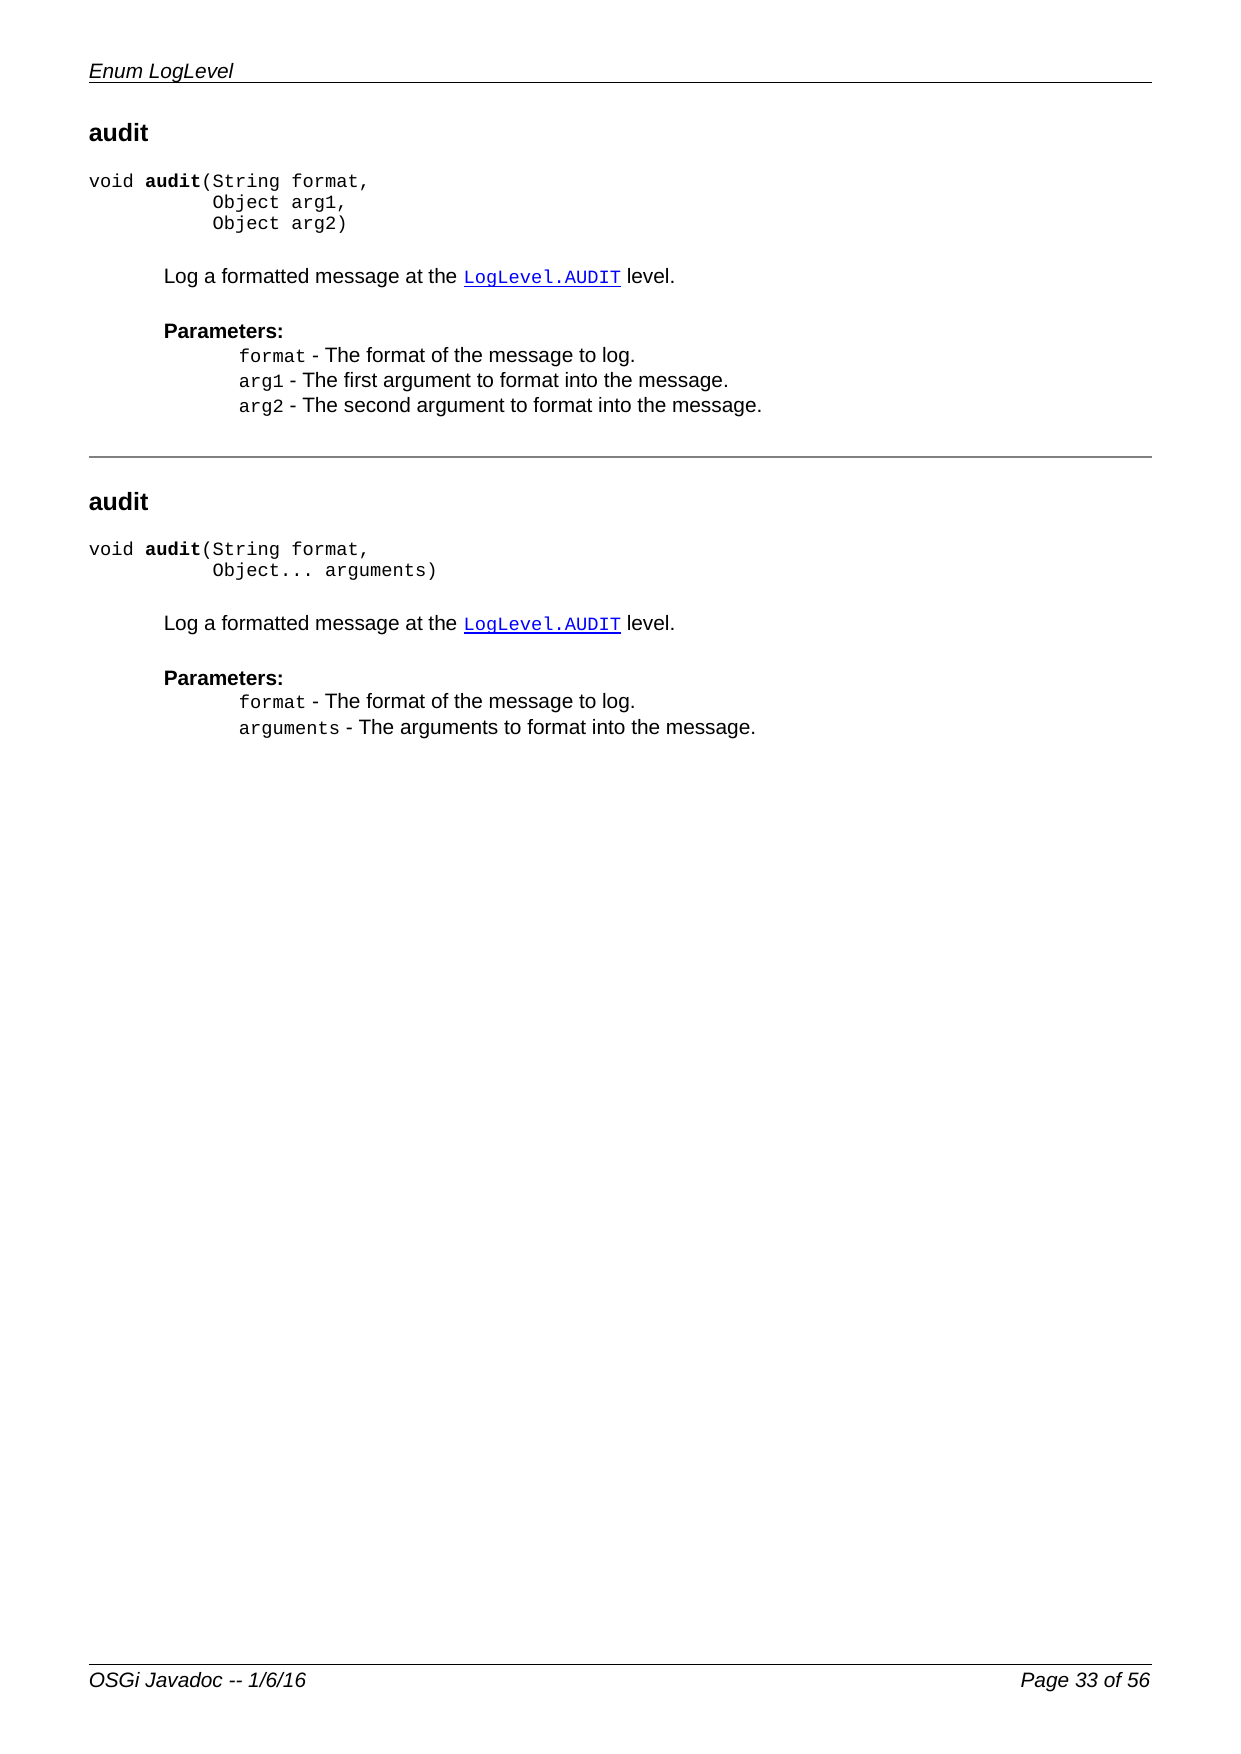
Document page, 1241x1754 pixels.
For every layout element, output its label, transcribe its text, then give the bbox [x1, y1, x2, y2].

text format - The format of the message to log. [238, 343, 1152, 368]
text void audit(String format, Object... arguments) [88, 539, 1152, 582]
text Parameters: [163, 319, 1152, 343]
text arg1 - The first argument to format into the message. [238, 368, 1152, 393]
text Log a formatted message at the LogLevel.AUDIT level. [163, 611, 1152, 636]
text Parameters: [163, 665, 1152, 689]
text void audit(String format, Object arg1, Object arg2) [88, 171, 1152, 235]
subtitle audit [88, 118, 1152, 147]
subtitle audit [88, 486, 1152, 515]
text Log a formatted message at the LogLevel.AUDIT level. [163, 264, 1152, 289]
text arg2 - The second argument to format into the message. [238, 393, 1152, 418]
text format - The format of the message to log. [238, 689, 1152, 714]
text arguments - The arguments to format into the message. [238, 714, 1152, 740]
